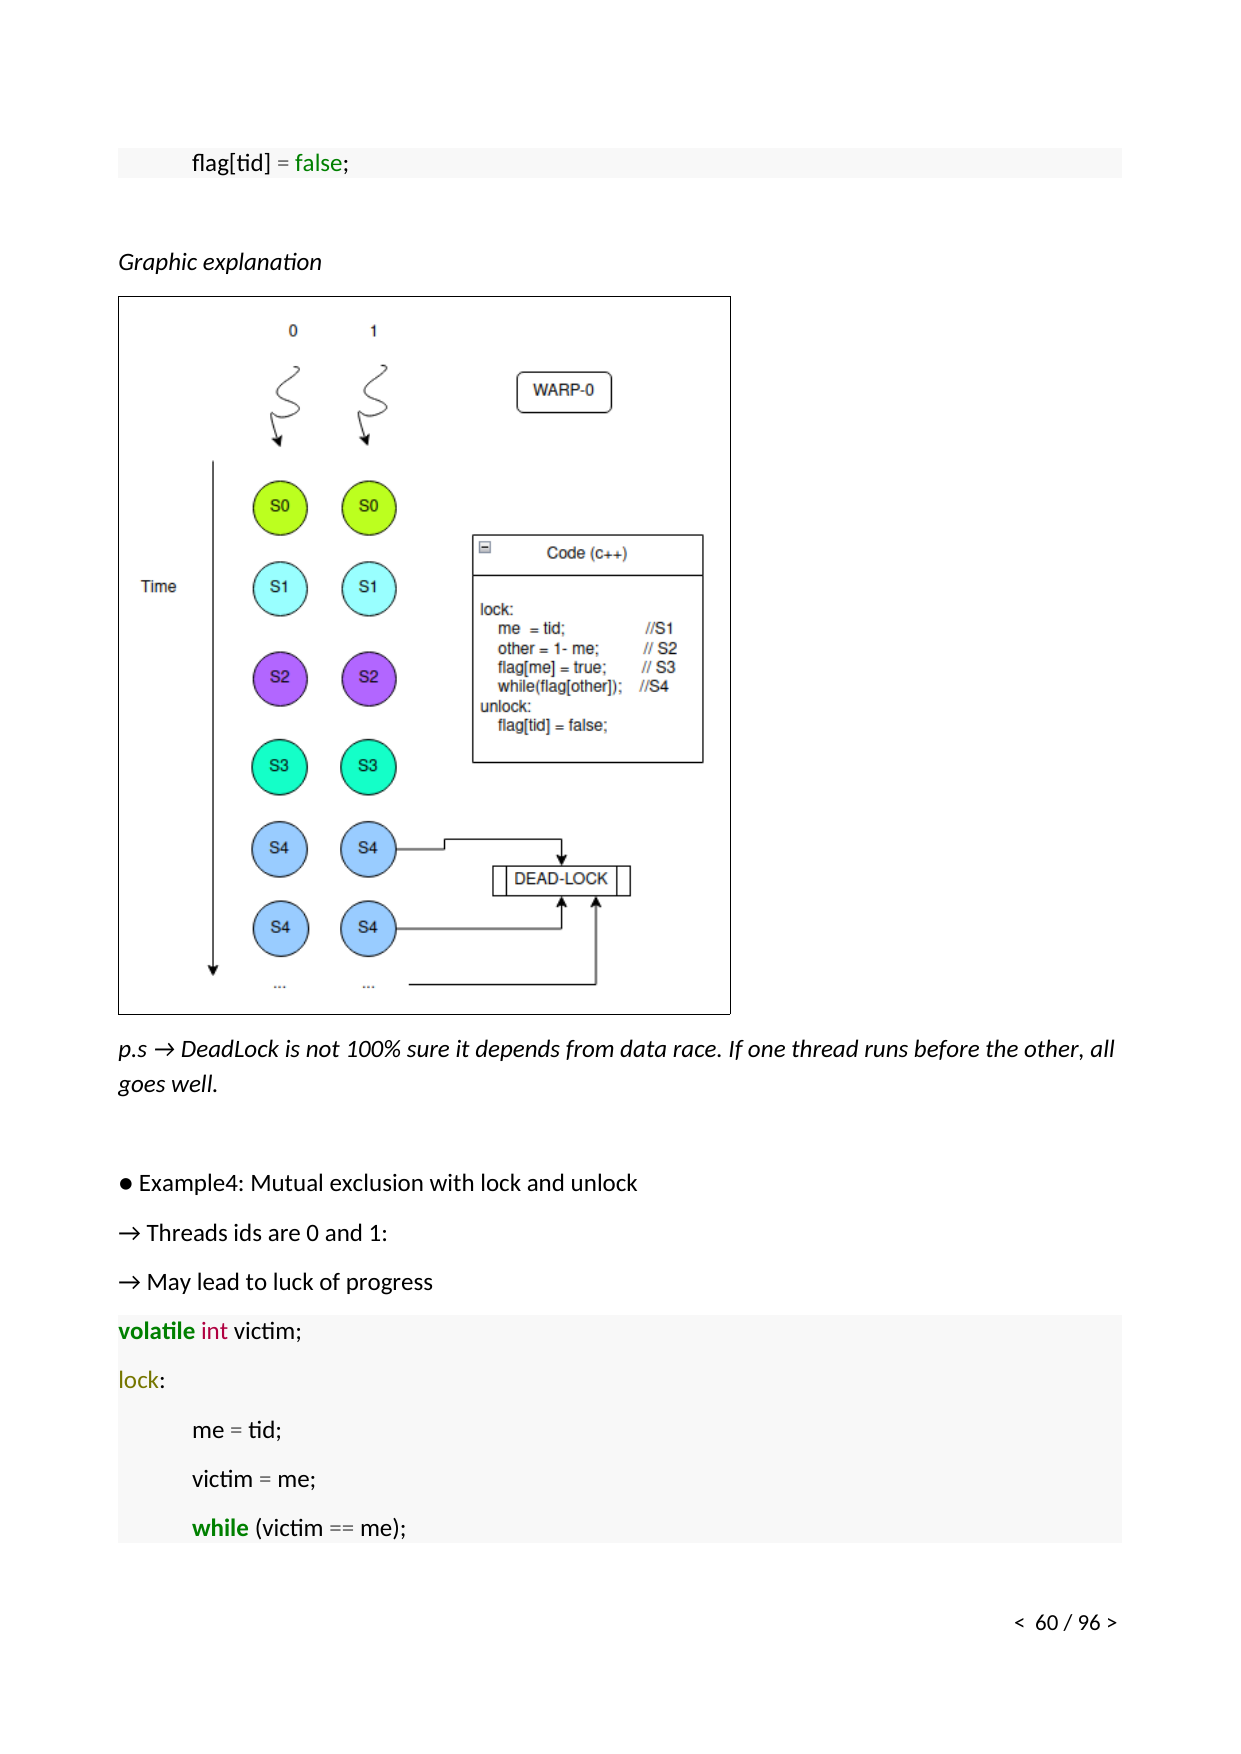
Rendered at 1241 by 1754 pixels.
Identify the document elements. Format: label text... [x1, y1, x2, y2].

picture [121, 299, 728, 1011]
text Graphic explanation [118, 246, 1122, 277]
text → Threads ids are 0 and 1: [118, 1217, 1122, 1247]
text victim = me; [118, 1463, 1122, 1493]
text me = tid; [118, 1414, 1122, 1444]
text while (victim == me); [118, 1512, 1122, 1543]
text ● Example4: Mutual exclusion with lock and unlock [118, 1167, 1122, 1198]
text → May lead to luck of progress [118, 1266, 1122, 1296]
text volatile int victim; [118, 1315, 1122, 1346]
text p.s → DeadLock is not 100% sure it depends from data race. If one thread runs before the other, all goes well. [118, 1033, 1122, 1099]
text flag[tid] = false; [118, 148, 1122, 178]
text lock: [118, 1364, 1122, 1395]
